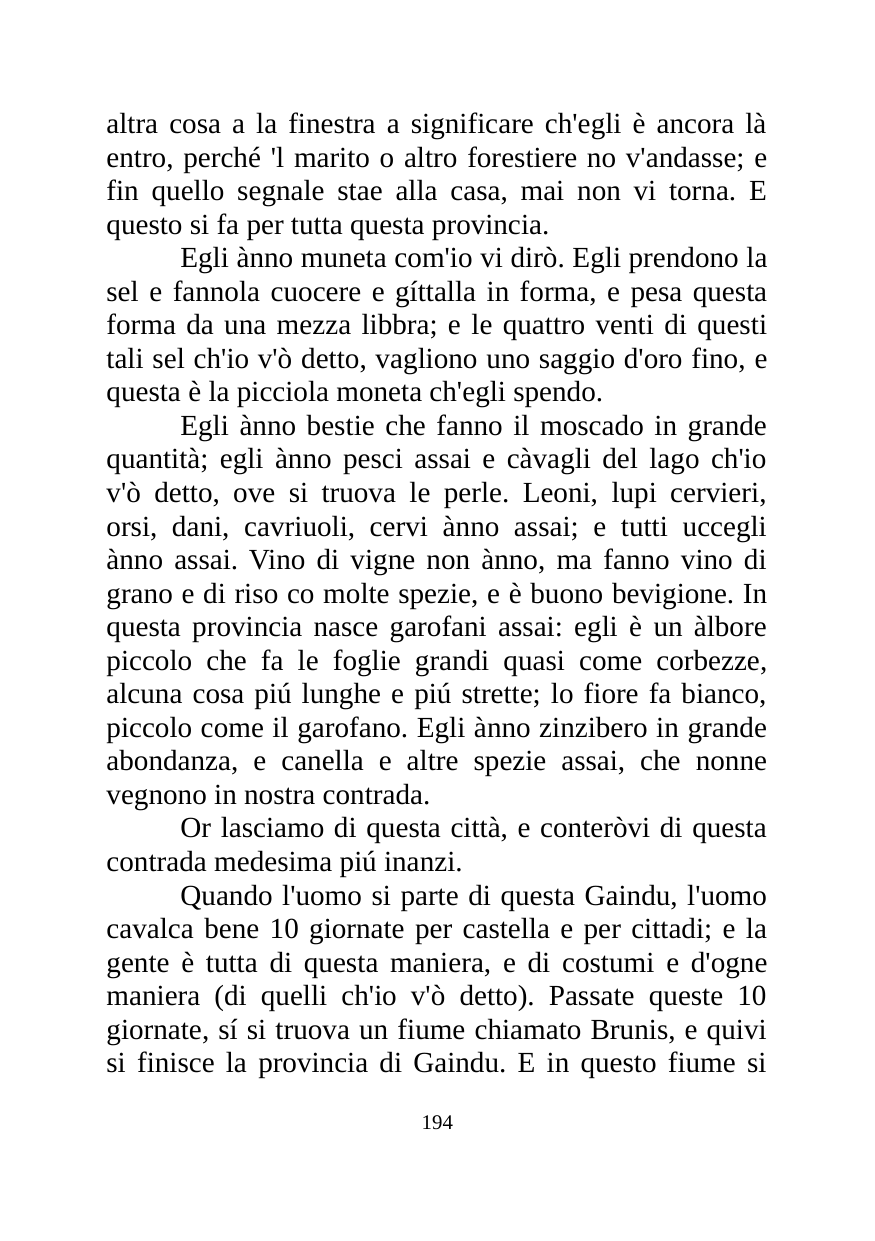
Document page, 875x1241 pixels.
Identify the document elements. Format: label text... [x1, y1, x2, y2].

text Or lasciamo di questa città, e conteròvi di questa contrada medesima piú inanzi. [106, 811, 768, 878]
text altra cosa a la finestra a significare ch'egli è ancora là entro, perché 'l marito o altro forestiere no v'andasse; e fin quello segnale stae alla casa, mai non vi torna. E questo si fa per tutta questa provincia. [106, 106, 768, 240]
text Egli ànno bestie che fanno il moscado in grande quantità; egli ànno pesci assai e càvagli del lago ch'io v'ò detto, ove si truova le perle. Leoni, lupi cervieri, orsi, dani, cavriuoli, cervi ànno assai; e tutti uccegli ànno assai. Vino di vigne non ànno, ma fanno vino di grano e di riso co molte spezie, e è buono bevigione. In questa provincia nasce garofani assai: egli è un àlbore piccolo che fa le foglie grandi quasi come corbezze, alcuna cosa piú lunghe e piú strette; lo fiore fa bianco, piccolo come il garofano. Egli ànno zinzibero in grande abondanza, e canella e altre spezie assai, che nonne vegnono in nostra contrada. [106, 408, 768, 811]
text Egli ànno muneta com'io vi dirò. Egli prendono la sel e fannola cuocere e gíttalla in forma, e pesa questa forma da una mezza libbra; e le quattro venti di questi tali sel ch'io v'ò detto, vagliono uno saggio d'oro fino, e questa è la picciola moneta ch'egli spendo. [106, 240, 768, 408]
text Quando l'uomo si parte di questa Gaindu, l'uomo cavalca bene 10 giornate per castella e per cittadi; e la gente è tutta di questa maniera, e di costumi e d'ogne maniera (di quelli ch'io v'ò detto). Passate queste 10 giornate, sí si truova un fiume chiamato Brunis, e quivi si finisce la provincia di Gaindu. E in questo fiume si [106, 878, 768, 1079]
